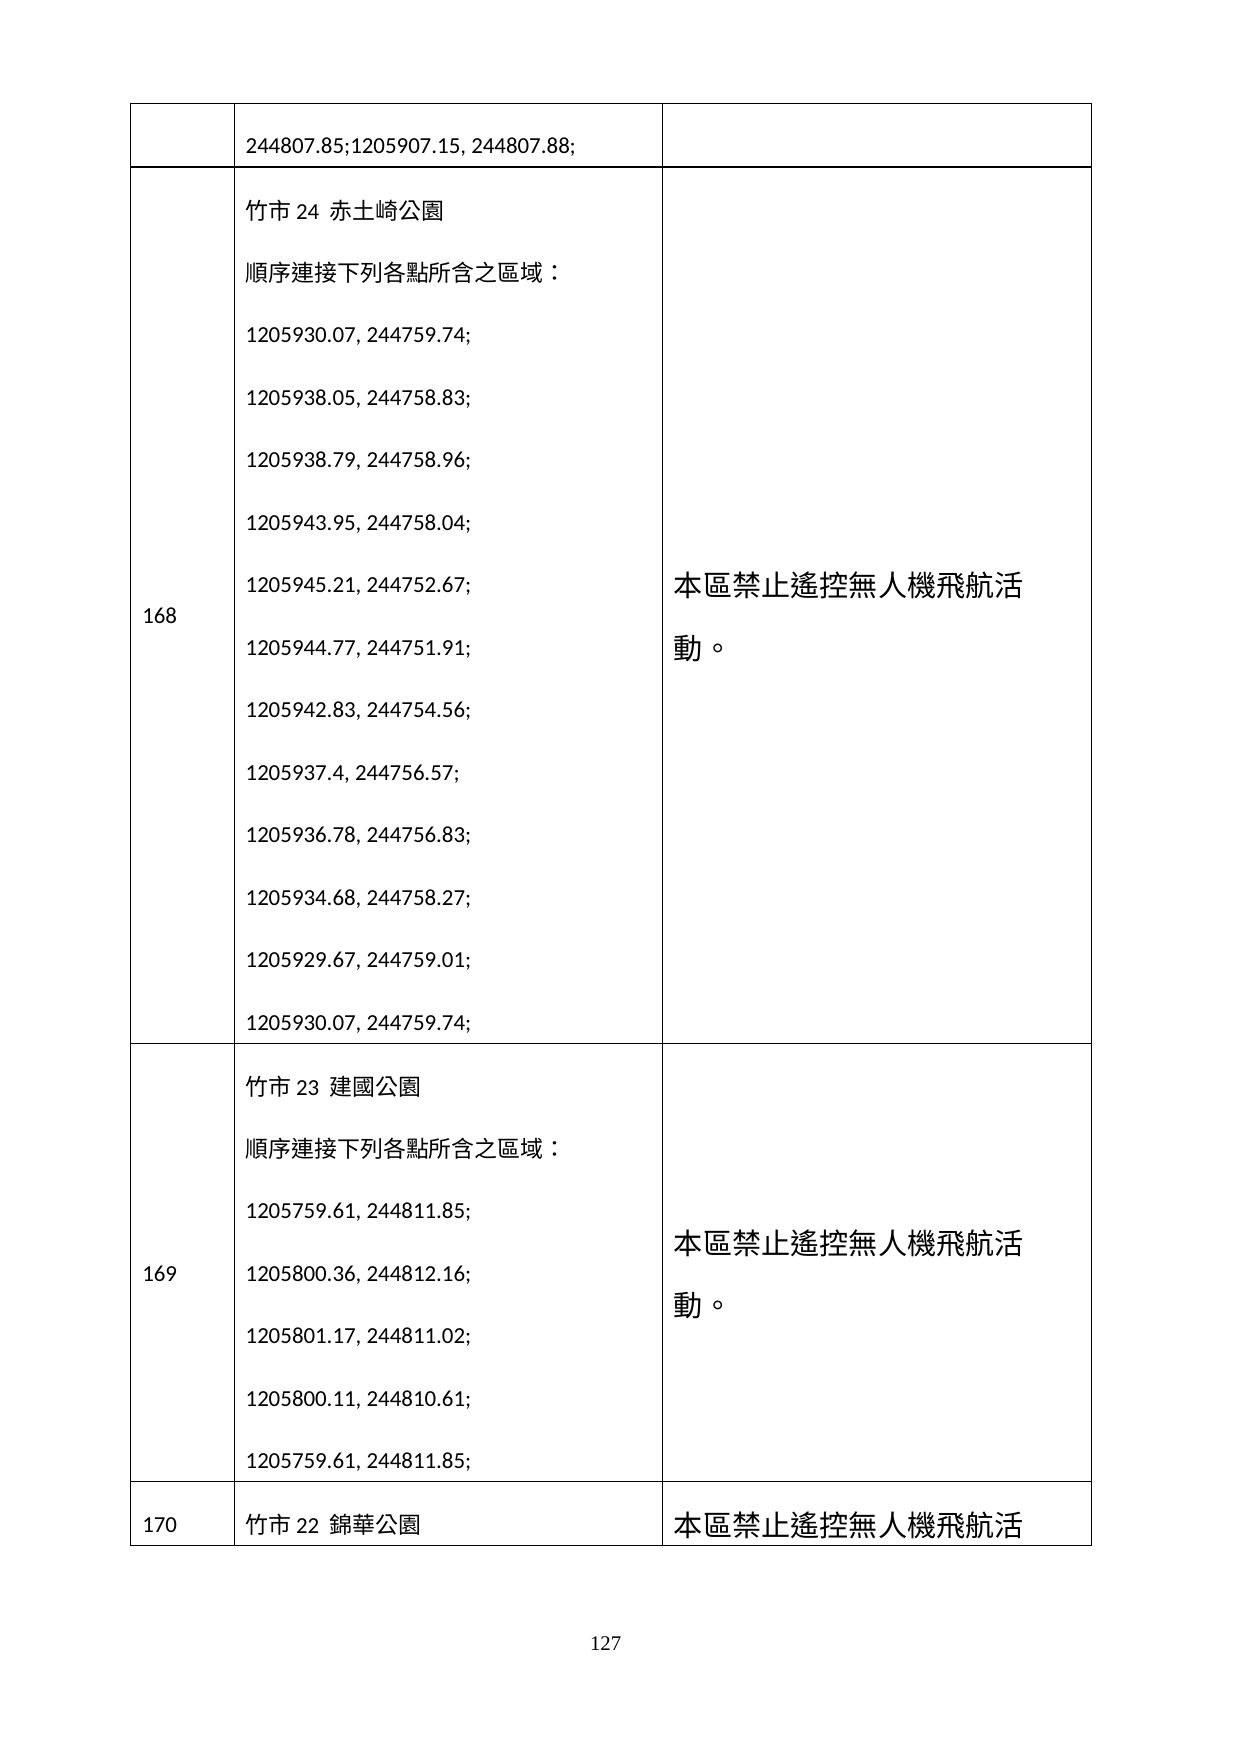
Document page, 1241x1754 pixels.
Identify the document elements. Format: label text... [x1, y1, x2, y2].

table_cell 竹市23 建國公園 順序連接下列各點所含之區域： 1205759.61, 244811.85; 1205800.36, 244812.16; 1205801.17, 244811.02; 1205800.11, 244810.61; 1205759.61, 244811.85; [235, 1044, 662, 1481]
table_cell 竹市24 赤土崎公園 順序連接下列各點所含之區域： 1205930.07, 244759.74; 1205938.05, 244758.83; 1205938.79, 244758.96; 1205943.95, 244758.04; 1205945.21, 244752.67; 1205944.77, 244751.91; 1205942.83, 244754.56; 1205937.4, 244756.57; 1205936.78, 244756.83; 1205934.68, 244758.27; 1205929.67, 244759.01; 1205930.07, 244759.74; [235, 168, 662, 1042]
table_cell 168 [131, 168, 234, 1042]
table_cell [131, 104, 234, 166]
table_cell 244807.85;1205907.15, 244807.88; [235, 104, 662, 166]
table_cell 本區禁止遙控無人機飛航活 [663, 1482, 1091, 1544]
table_cell 竹市22 錦華公園 [235, 1482, 662, 1544]
table_cell [663, 104, 1091, 166]
table_cell 169 [131, 1044, 234, 1481]
table_cell 170 [131, 1482, 234, 1544]
table_cell 本區禁止遙控無人機飛航活動。 [663, 168, 1091, 1042]
table_cell 本區禁止遙控無人機飛航活動。 [663, 1044, 1091, 1481]
